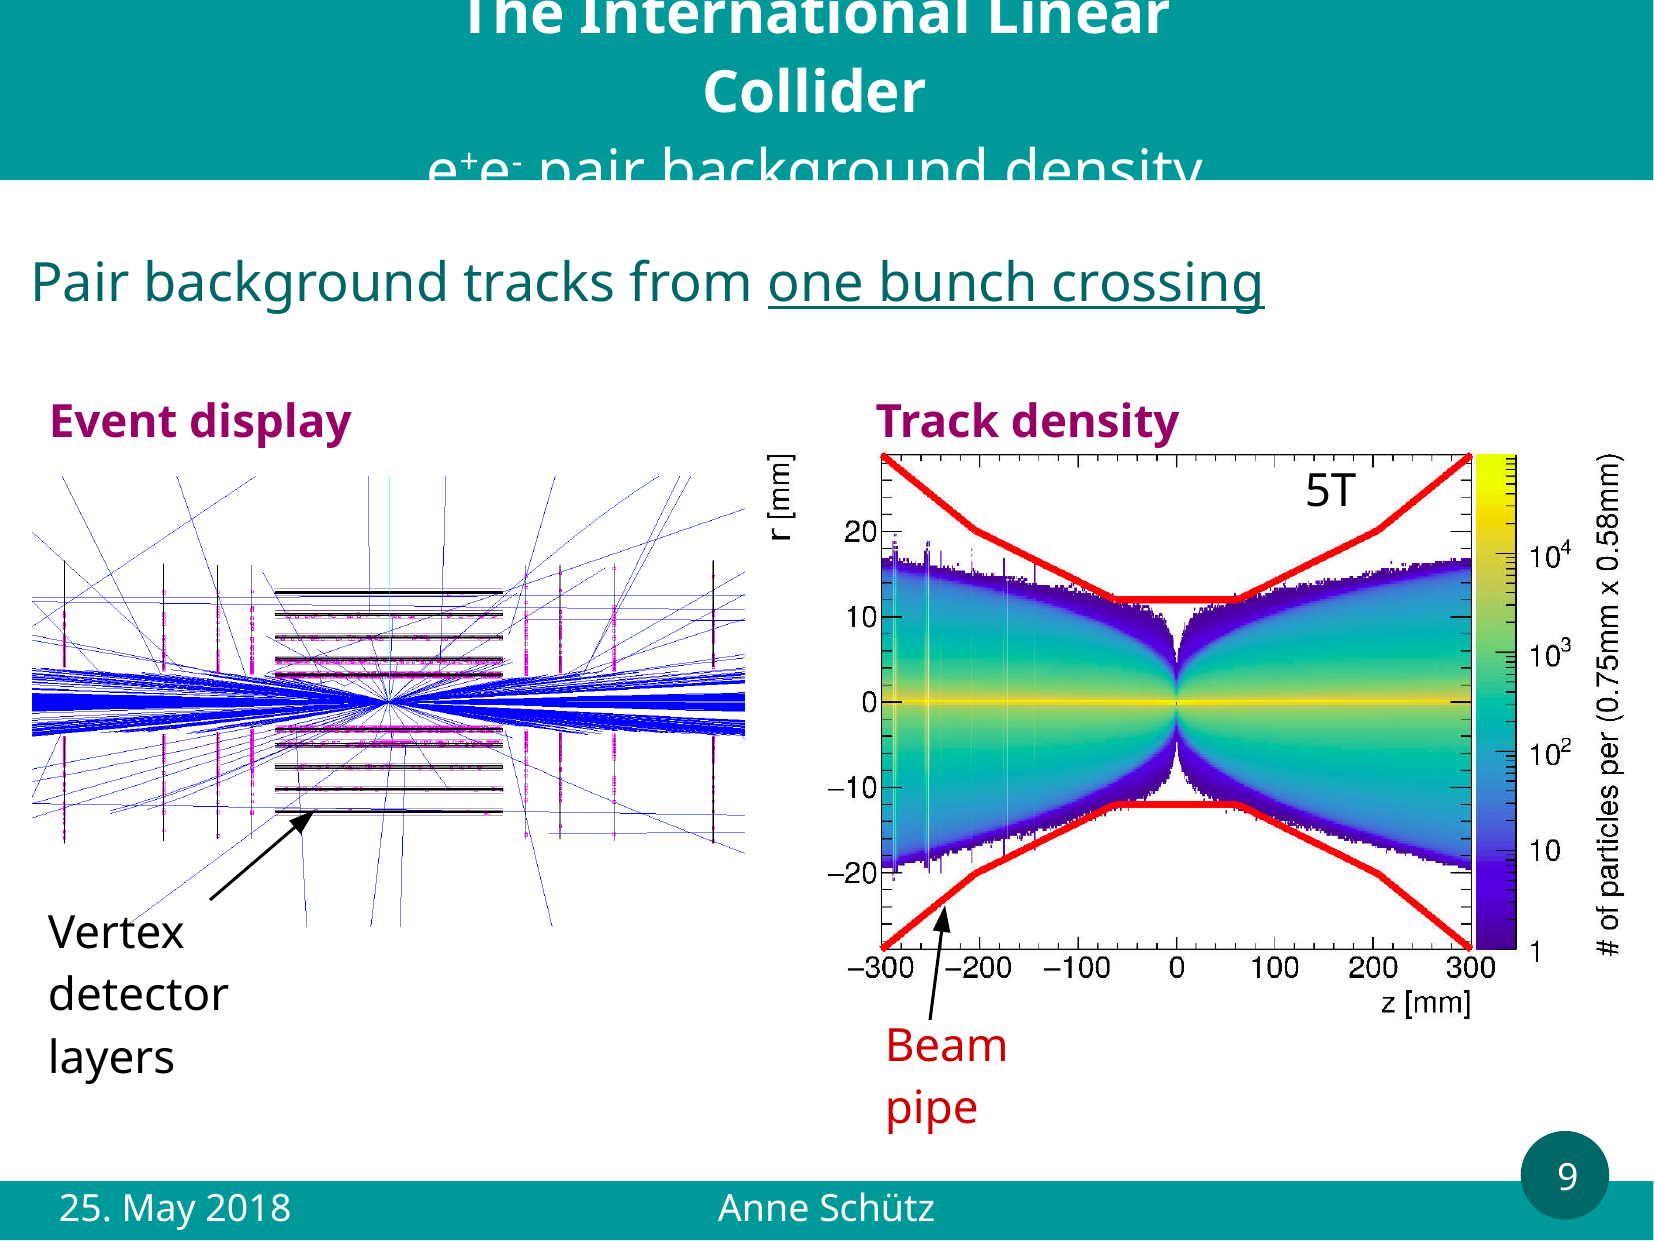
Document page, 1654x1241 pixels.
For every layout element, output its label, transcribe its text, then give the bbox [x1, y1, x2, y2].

text_box Vertex detector layers [33, 891, 334, 1042]
text_box Track density [860, 380, 1280, 462]
text_box Event display [34, 380, 440, 462]
picture [762, 449, 1630, 1021]
text_box 9 [1542, 1143, 1588, 1213]
text_box Pair background tracks from one bunch crossing [30, 237, 1501, 324]
text_box Beam pipe [870, 1005, 1096, 1086]
text_box 5T [1290, 450, 1381, 531]
picture [32, 476, 745, 927]
title The International Linear Collider e+e- pair background density [426, 0, 1227, 181]
